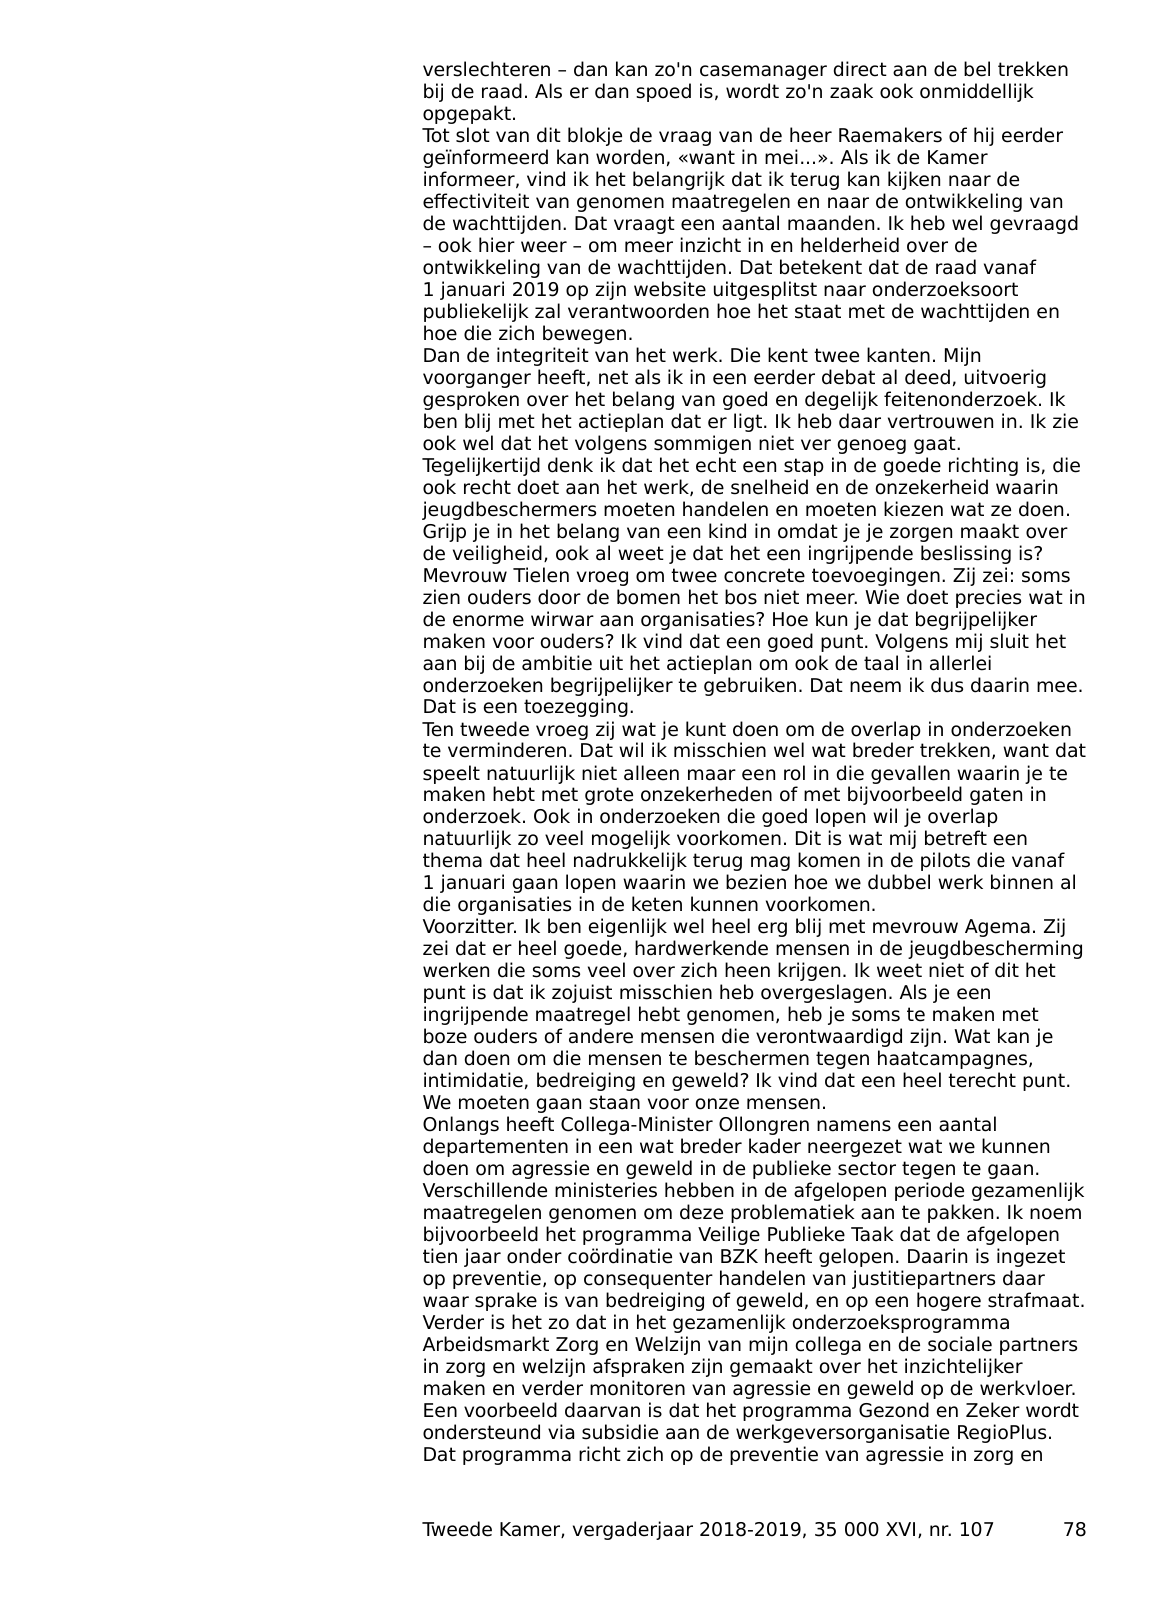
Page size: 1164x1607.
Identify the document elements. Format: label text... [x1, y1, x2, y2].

text Onlangs heeft Collega-Minister Ollongren namens een aantal departementen in een wat breder kader neergezet wat we kunnen doen om agressie en geweld in de publieke sector tegen te gaan. Verschillende ministeries hebben in de afgelopen periode gezamenlijk maatregelen genomen om deze problematiek aan te pakken. Ik noem bijvoorbeeld het programma Veilige Publieke Taak dat de afgelopen tien jaar onder coördinatie van BZK heeft gelopen. Daarin is ingezet op preventie, op consequenter handelen van justitiepartners daar waar sprake is van bedreiging of geweld, en op een hogere strafmaat. Verder is het zo dat in het gezamenlijk onderzoeksprogramma Arbeidsmarkt Zorg en Welzijn van mijn collega en de sociale partners in zorg en welzijn afspraken zijn gemaakt over het inzichtelijker maken en verder monitoren van agressie en geweld op de werkvloer. Een voorbeeld daarvan is dat het programma Gezond en Zeker wordt ondersteund via subsidie aan de werkgeversorganisatie RegioPlus. Dat programma richt zich op de preventie van agressie in zorg en [422, 1114, 1087, 1466]
text Voorzitter. Ik ben eigenlijk wel heel erg blij met mevrouw Agema. Zij zei dat er heel goede, hardwerkende mensen in de jeugdbescherming werken die soms veel over zich heen krijgen. Ik weet niet of dit het punt is dat ik zojuist misschien heb overgeslagen. Als je een ingrijpende maatregel hebt genomen, heb je soms te maken met boze ouders of andere mensen die verontwaardigd zijn. Wat kan je dan doen om die mensen te beschermen tegen haatcampagnes, intimidatie, bedreiging en geweld? Ik vind dat een heel terecht punt. We moeten gaan staan voor onze mensen. [422, 916, 1087, 1114]
text Ten tweede vroeg zij wat je kunt doen om de overlap in onderzoeken te verminderen. Dat wil ik misschien wel wat breder trekken, want dat speelt natuurlijk niet alleen maar een rol in die gevallen waarin je te maken hebt met grote onzekerheden of met bijvoorbeeld gaten in onderzoek. Ook in onderzoeken die goed lopen wil je overlap natuurlijk zo veel mogelijk voorkomen. Dit is wat mij betreft een thema dat heel nadrukkelijk terug mag komen in de pilots die vanaf 1 januari gaan lopen waarin we bezien hoe we dubbel werk binnen al die organisaties in de keten kunnen voorkomen. [422, 718, 1087, 916]
text Mevrouw Tielen vroeg om twee concrete toevoegingen. Zij zei: soms zien ouders door de bomen het bos niet meer. Wie doet precies wat in de enorme wirwar aan organisaties? Hoe kun je dat begrijpelijker maken voor ouders? Ik vind dat een goed punt. Volgens mij sluit het aan bij de ambitie uit het actieplan om ook de taal in allerlei onderzoeken begrijpelijker te gebruiken. Dat neem ik dus daarin mee. Dat is een toezegging. [422, 564, 1087, 718]
text Dan de integriteit van het werk. Die kent twee kanten. Mijn voorganger heeft, net als ik in een eerder debat al deed, uitvoerig gesproken over het belang van goed en degelijk feitenonderzoek. Ik ben blij met het actieplan dat er ligt. Ik heb daar vertrouwen in. Ik zie ook wel dat het volgens sommigen niet ver genoeg gaat. Tegelijkertijd denk ik dat het echt een stap in de goede richting is, die ook recht doet aan het werk, de snelheid en de onzekerheid waarin jeugdbeschermers moeten handelen en moeten kiezen wat ze doen. Grijp je in het belang van een kind in omdat je je zorgen maakt over de veiligheid, ook al weet je dat het een ingrijpende beslissing is? [422, 345, 1087, 564]
text verslechteren – dan kan zo'n casemanager direct aan de bel trekken bij de raad. Als er dan spoed is, wordt zo'n zaak ook onmiddellijk opgepakt. [422, 59, 1087, 125]
text Tot slot van dit blokje de vraag van de heer Raemakers of hij eerder geïnformeerd kan worden, «want in mei...». Als ik de Kamer informeer, vind ik het belangrijk dat ik terug kan kijken naar de effectiviteit van genomen maatregelen en naar de ontwikkeling van de wachttijden. Dat vraagt een aantal maanden. Ik heb wel gevraagd – ook hier weer – om meer inzicht in en helderheid over de ontwikkeling van de wachttijden. Dat betekent dat de raad vanaf 1 januari 2019 op zijn website uitgesplitst naar onderzoeksoort publiekelijk zal verantwoorden hoe het staat met de wachttijden en hoe die zich bewegen. [422, 125, 1087, 345]
